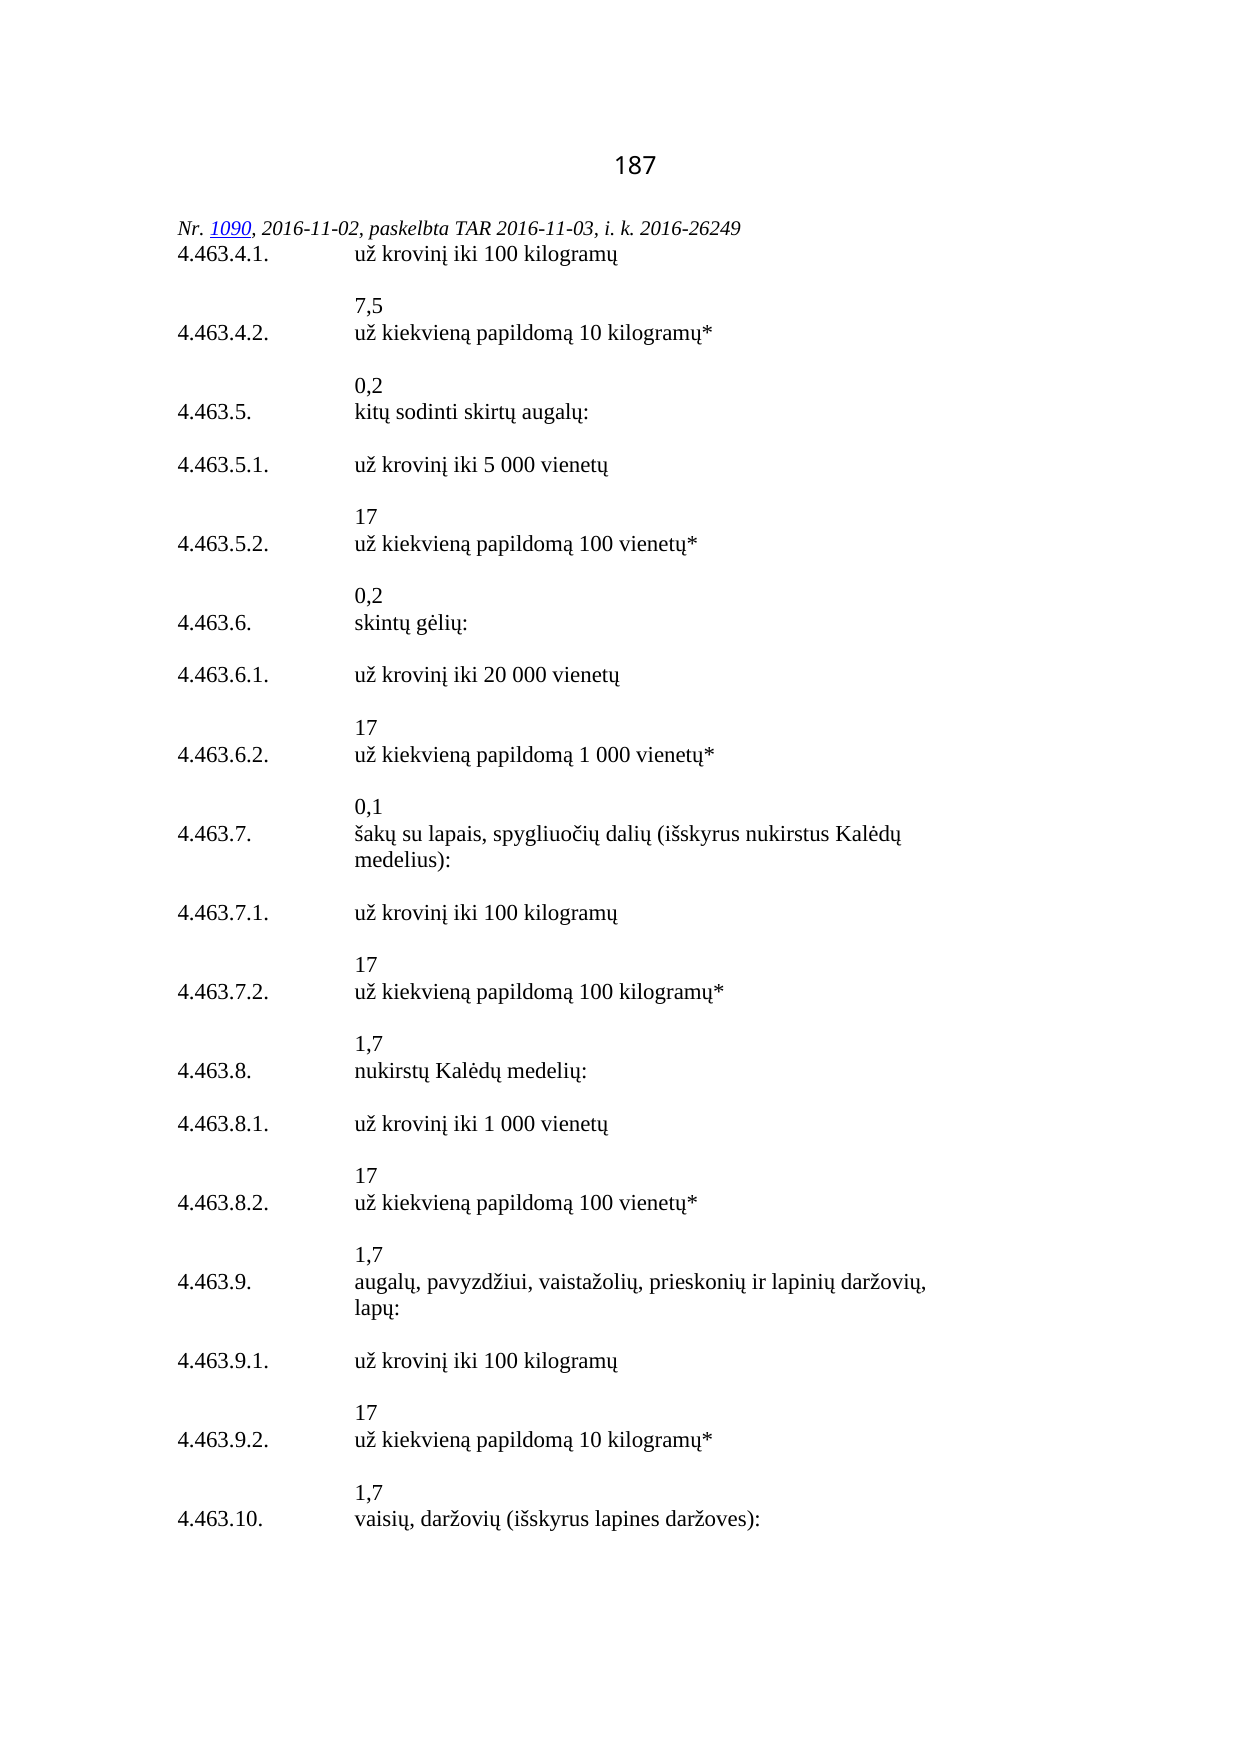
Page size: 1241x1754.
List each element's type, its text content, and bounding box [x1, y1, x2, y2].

text 4.463.8. nukirstų Kalėdų medelių: [177, 1057, 945, 1109]
text 4.463.9. augalų, pavyzdžiui, vaistažolių, prieskonių ir lapinių daržovių, [177, 1268, 945, 1294]
text 4.463.5.1. už krovinį iki 5 000 vienetų 17 [177, 451, 945, 530]
text 4.463.7. šakų su lapais, spygliuočių dalių (išskyrus nukirstus Kalėdų [177, 820, 945, 846]
text 4.463.4.2. už kiekvieną papildomą 10 kilogramų* 0,2 [177, 319, 945, 398]
text lapų: [354, 1294, 945, 1347]
text 4.463.10. vaisių, daržovių (išskyrus lapines daržoves): [177, 1505, 945, 1558]
text 4.463.4.1. už krovinį iki 100 kilogramų 7,5 [177, 240, 945, 319]
text 4.463.7.2. už kiekvieną papildomą 100 kilogramų* 1,7 [177, 978, 945, 1057]
text 4.463.5. kitų sodinti skirtų augalų: [177, 398, 945, 451]
text 4.463.7.1. už krovinį iki 100 kilogramų 17 [177, 899, 945, 978]
text 4.463.5.2. už kiekvieną papildomą 100 vienetų* 0,2 [177, 530, 945, 609]
text 4.463.6.1. už krovinį iki 20 000 vienetų 17 [177, 662, 945, 741]
text 4.463.8.2. už kiekvieną papildomą 100 vienetų* 1,7 [177, 1189, 945, 1268]
text 4.463.6. skintų gėlių: [177, 609, 945, 662]
text medelius): [354, 846, 945, 899]
text 4.463.6.2. už kiekvieną papildomą 1 000 vienetų* 0,1 [177, 741, 945, 820]
text 4.463.9.1. už krovinį iki 100 kilogramų 17 [177, 1347, 945, 1426]
text Nr. 1090, 2016-11-02, paskelbta TAR 2016-11-03, i. k. 2016-26249 [177, 216, 1093, 240]
text 4.463.9.2. už kiekvieną papildomą 10 kilogramų* 1,7 [177, 1426, 945, 1505]
text 4.463.8.1. už krovinį iki 1 000 vienetų 17 [177, 1109, 945, 1189]
